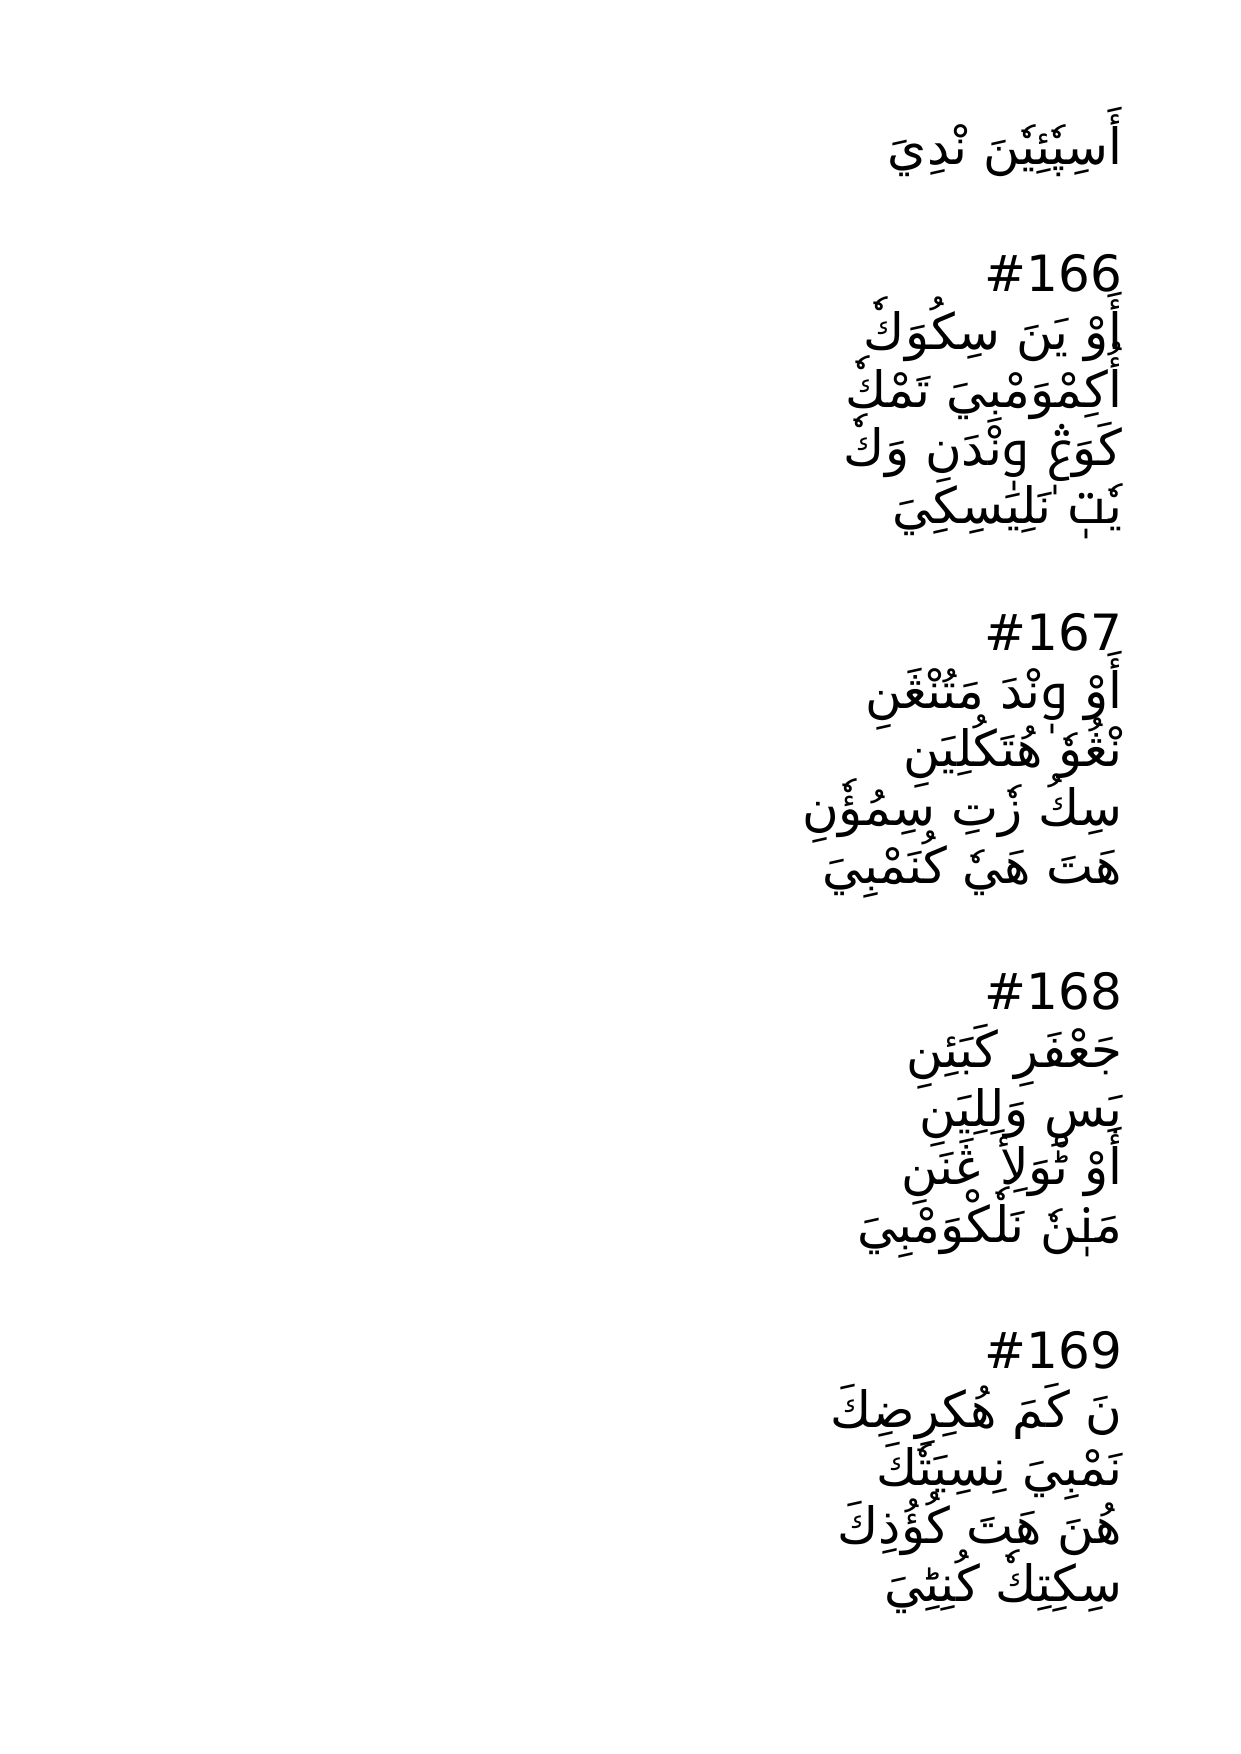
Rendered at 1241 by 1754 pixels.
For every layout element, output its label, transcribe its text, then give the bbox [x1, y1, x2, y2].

text أَسِپٗئِيٗنَ نْدِيَ [118, 118, 1122, 176]
text أَوْ وٖنْدَ مَتُنْڠَنِ [118, 662, 1122, 720]
text أُكِمْوَمْبِيَ تَمْكٗ [118, 361, 1122, 419]
text هَتَ هَيٗ كُنَمْبِيَ [118, 837, 1122, 895]
text نْڠُوٗ هُتَكُلِيَنِ [118, 720, 1122, 778]
text هُنَ هَتَ كُؤُذِكَ [118, 1497, 1122, 1555]
text سِكِتِكٗ كُنِٹِيَ [118, 1555, 1122, 1613]
text بَسِ وَلِلِيَنِ [118, 1079, 1122, 1138]
text يٗتٖ نَلِيَسِكِيَ [118, 477, 1122, 536]
text جَعْفَرِ كَبَئِنِ [118, 1021, 1122, 1079]
text مَنٖنٗ نَلٗكْوَمْبِيَ [118, 1196, 1122, 1254]
text كَوَڠٖ وٖنْدَنِ وَكٗ [118, 419, 1122, 477]
text #166 [118, 244, 1122, 303]
text أَوْ ٹْوَلِأ ڠَنَنِ [118, 1138, 1122, 1196]
text أَوْ يَنَ سِكُوَكٗ [118, 303, 1122, 361]
text #168 [118, 963, 1122, 1021]
text #167 [118, 604, 1122, 662]
text نَ كَمَ هُكِرِضِكَ [118, 1381, 1122, 1439]
text سِكُ زٗتِ سِمُؤٗنِ [118, 778, 1122, 837]
text نَمْبِيَ نِسِيَتٗكَ [118, 1439, 1122, 1497]
text #169 [118, 1322, 1122, 1381]
